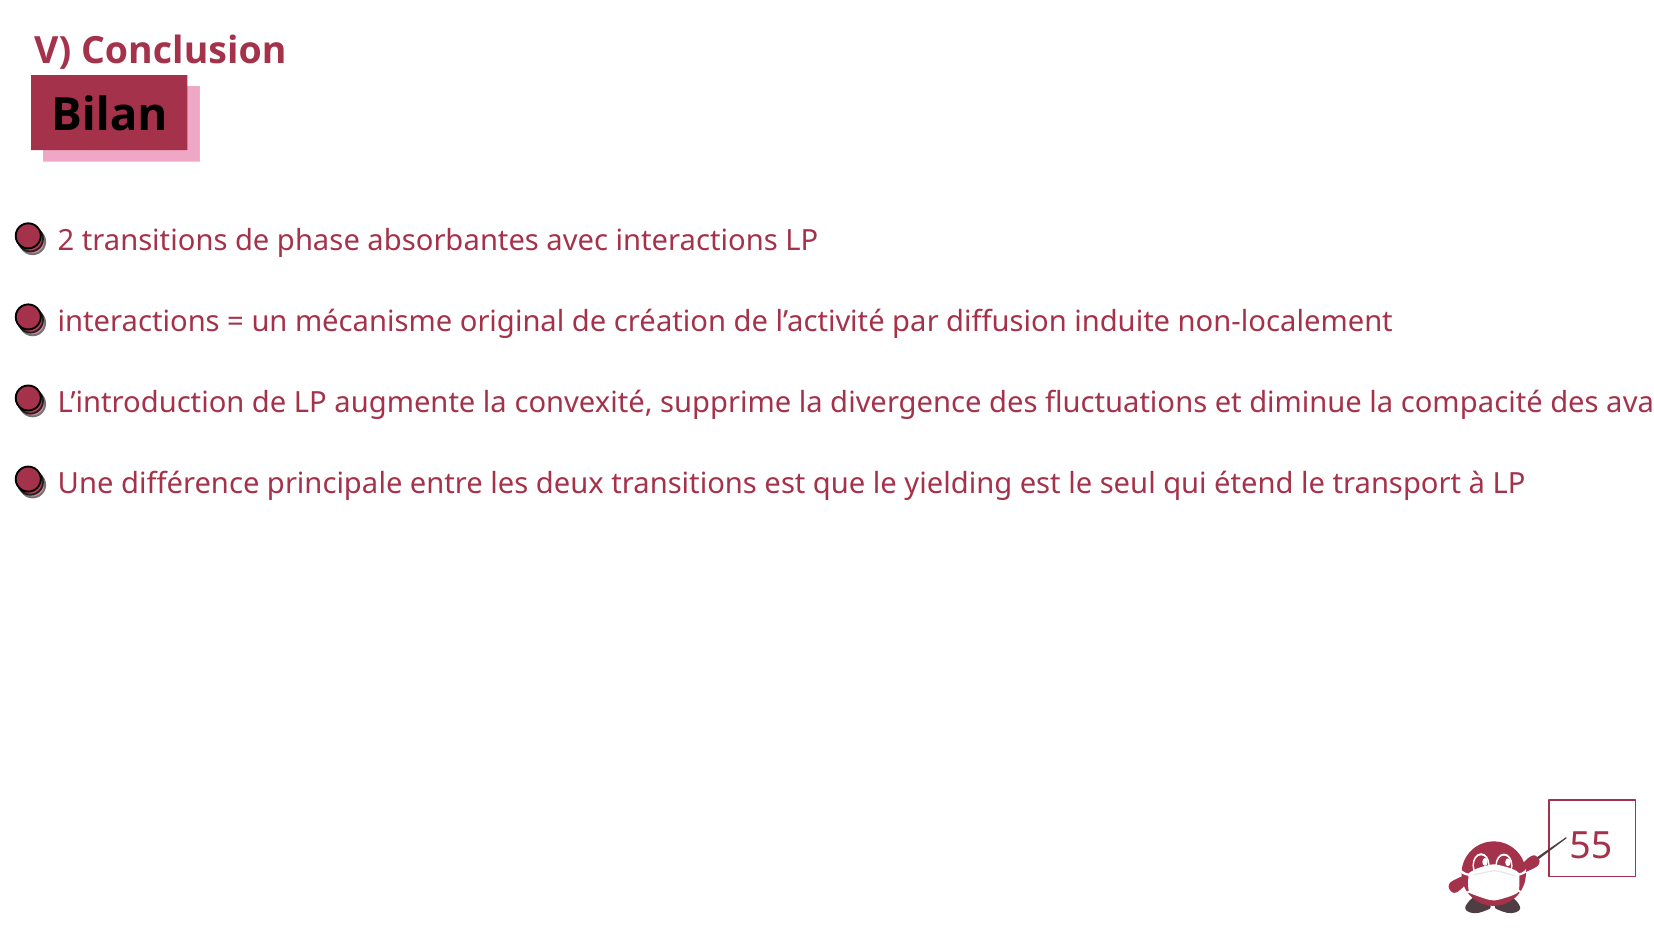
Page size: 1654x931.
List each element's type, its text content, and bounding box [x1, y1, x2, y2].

text_box 2 transitions de phase absorbantes avec interactions LP interactions = un mécanisme original de création de l’activité par diffusion induite non-localement L’introduction de LP augmente la convexité, supprime la divergence des fluctuations et diminue la compacité des avalanches de manière continue Une différence principale entre les deux transitions est que le yielding est le seul qui étend le transport à LP [0, 211, 1654, 489]
text_box Bilan [31, 76, 188, 151]
text_box [1492, 811, 1654, 887]
text_box V) Conclusion [19, 16, 976, 76]
picture [1448, 799, 1637, 914]
